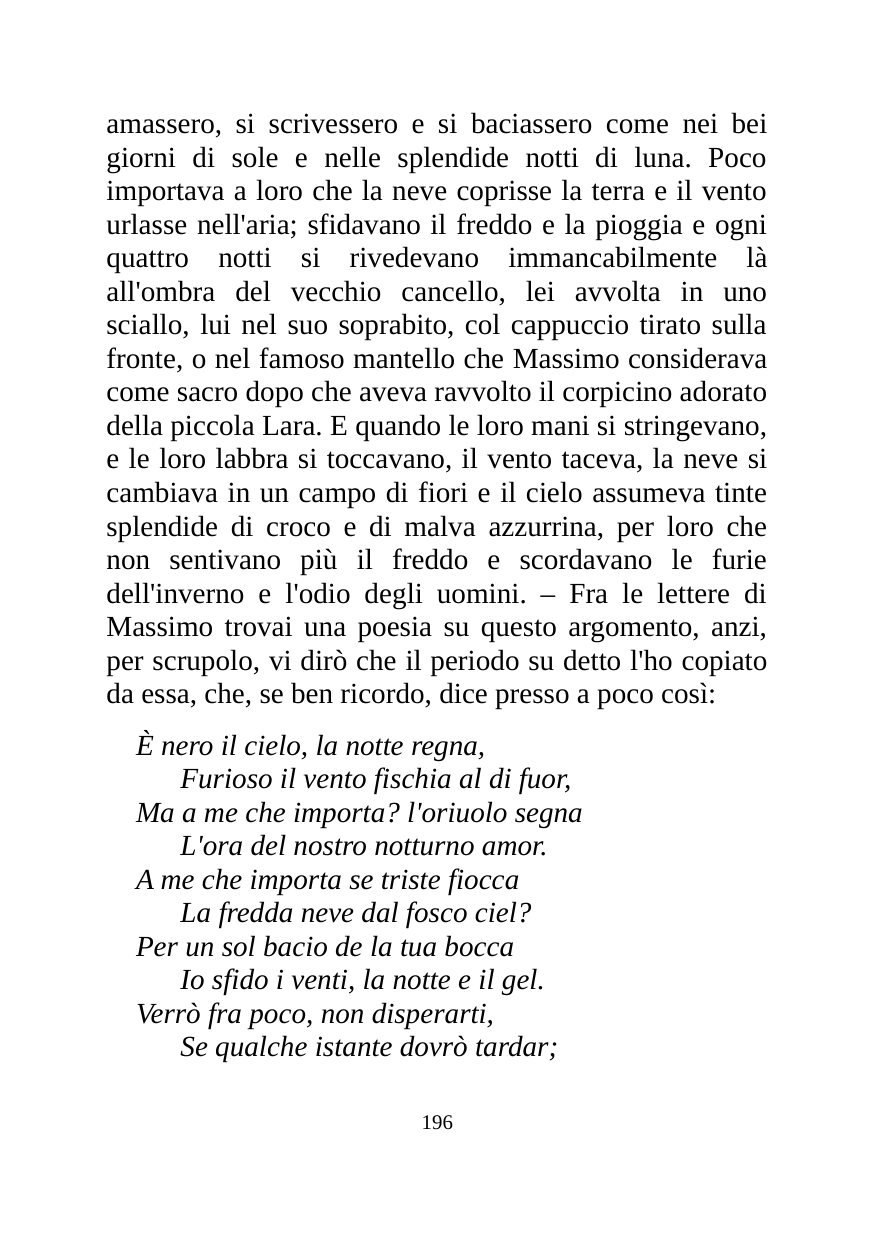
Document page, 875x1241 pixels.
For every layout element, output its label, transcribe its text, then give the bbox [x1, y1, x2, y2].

text Per un sol bacio de la tua bocca Io sfido i venti, la notte e il gel. [136, 929, 768, 996]
text amassero, si scrivessero e si baciassero come nei bei giorni di sole e nelle splendide notti di luna. Poco importava a loro che la neve coprisse la terra e il vento urlasse nell'aria; sfidavano il freddo e la pioggia e ogni quattro notti si rivedevano immancabilmente là all'ombra del vecchio cancello, lei avvolta in uno sciallo, lui nel suo soprabito, col cappuccio tirato sulla fronte, o nel famoso mantello che Massimo considerava come sacro dopo che aveva ravvolto il corpicino adorato della piccola Lara. E quando le loro mani si stringevano, e le loro labbra si toccavano, il vento taceva, la neve si cambiava in un campo di fiori e il cielo assumeva tinte splendide di croco e di malva azzurrina, per loro che non sentivano più il freddo e scordavano le furie dell'inverno e l'odio degli uomini. – Fra le lettere di Massimo trovai una poesia su questo argomento, anzi, per scrupolo, vi dirò che il periodo su detto l'ho copiato da essa, che, se ben ricordo, dice presso a poco così: [106, 106, 768, 710]
text Verrò fra poco, non disperarti, Se qualche istante dovrò tardar; [136, 996, 768, 1063]
text A me che importa se triste fiocca La fredda neve dal fosco ciel? [136, 862, 768, 929]
text Ma a me che importa? l'oriuolo segna L'ora del nostro notturno amor. [136, 795, 768, 862]
text È nero il cielo, la notte regna, Furioso il vento fischia al di fuor, [136, 728, 768, 795]
